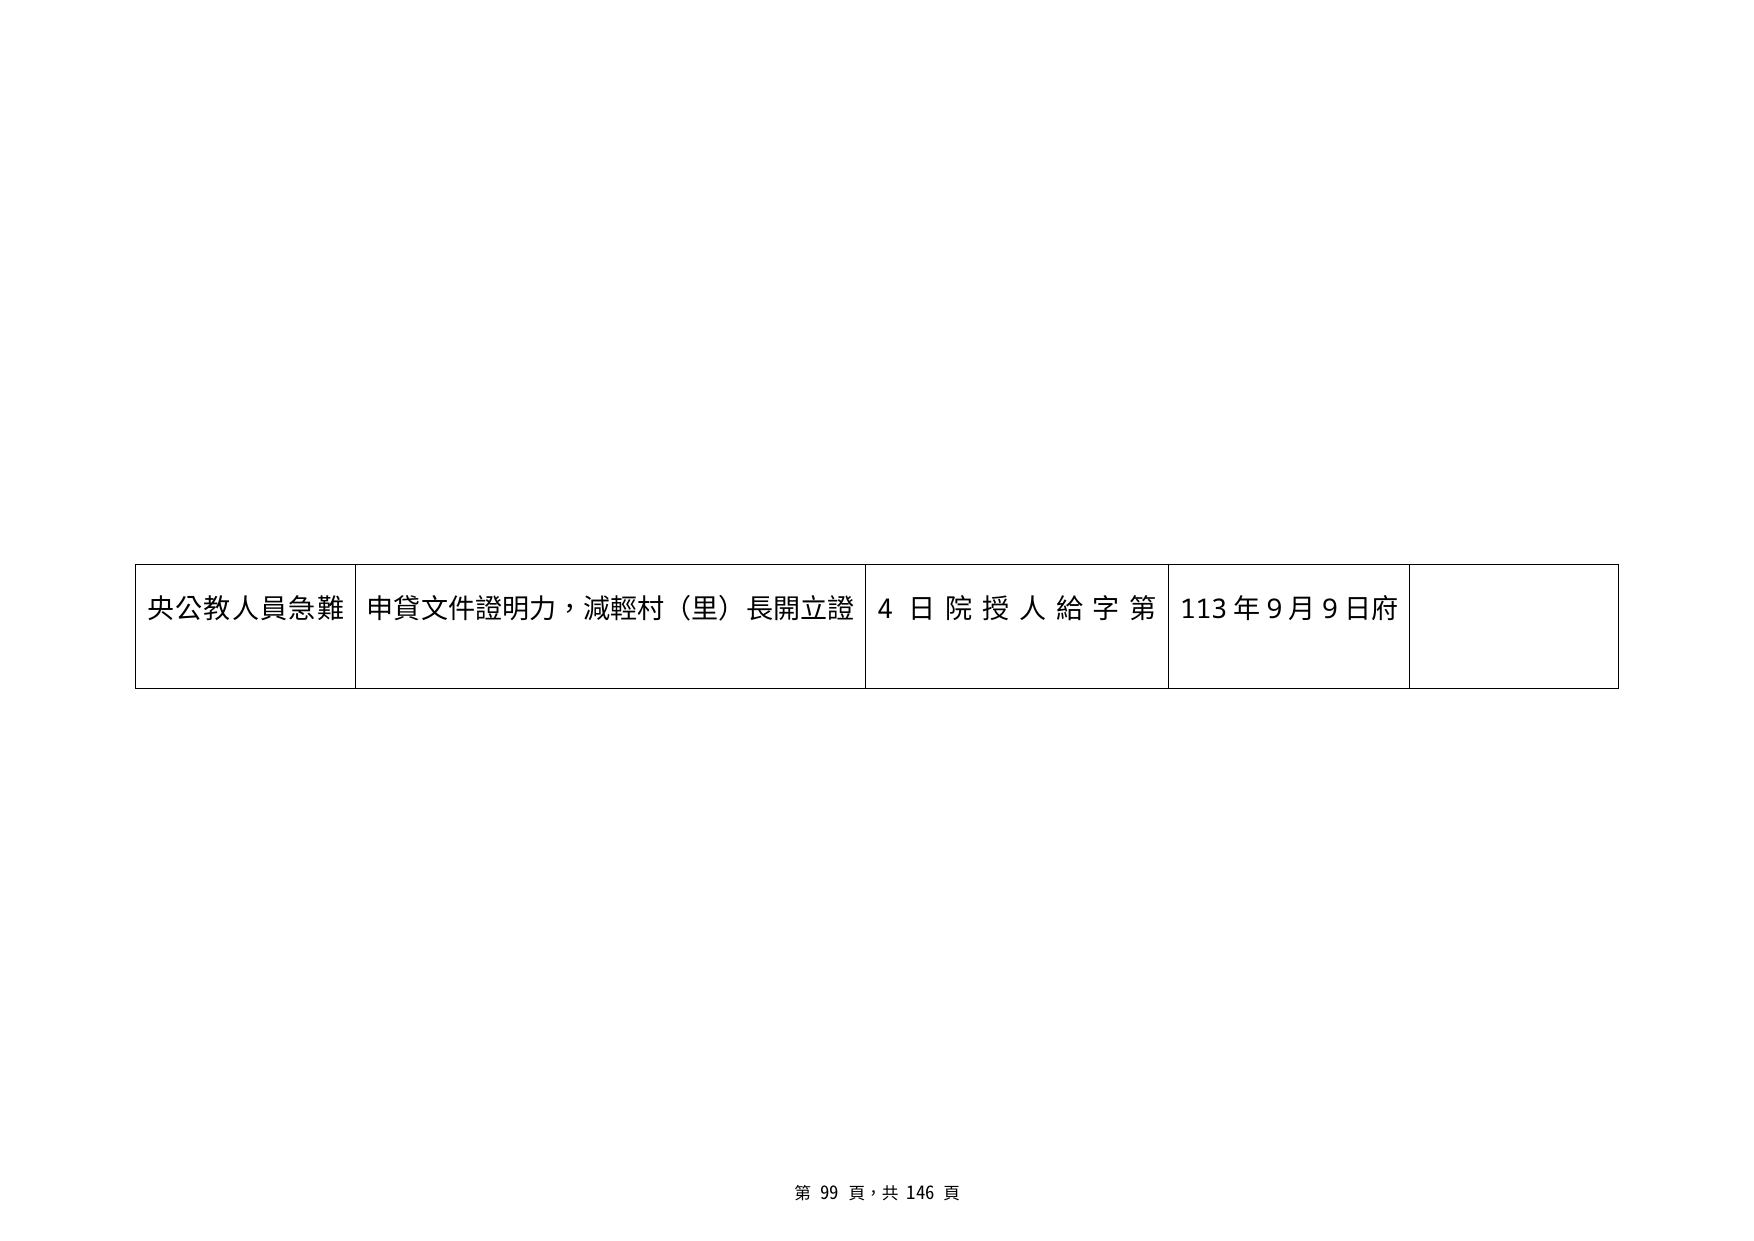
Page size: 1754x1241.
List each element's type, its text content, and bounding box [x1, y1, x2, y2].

table_cell 央公教人員急難 [136, 565, 355, 688]
table_cell 申貸文件證明力，減輕村（里）長開立證 [356, 565, 865, 688]
table_cell 113年9月9日府 [1169, 565, 1409, 688]
table_cell [1410, 565, 1618, 688]
table_cell 4日院授人給字第 [866, 565, 1168, 688]
